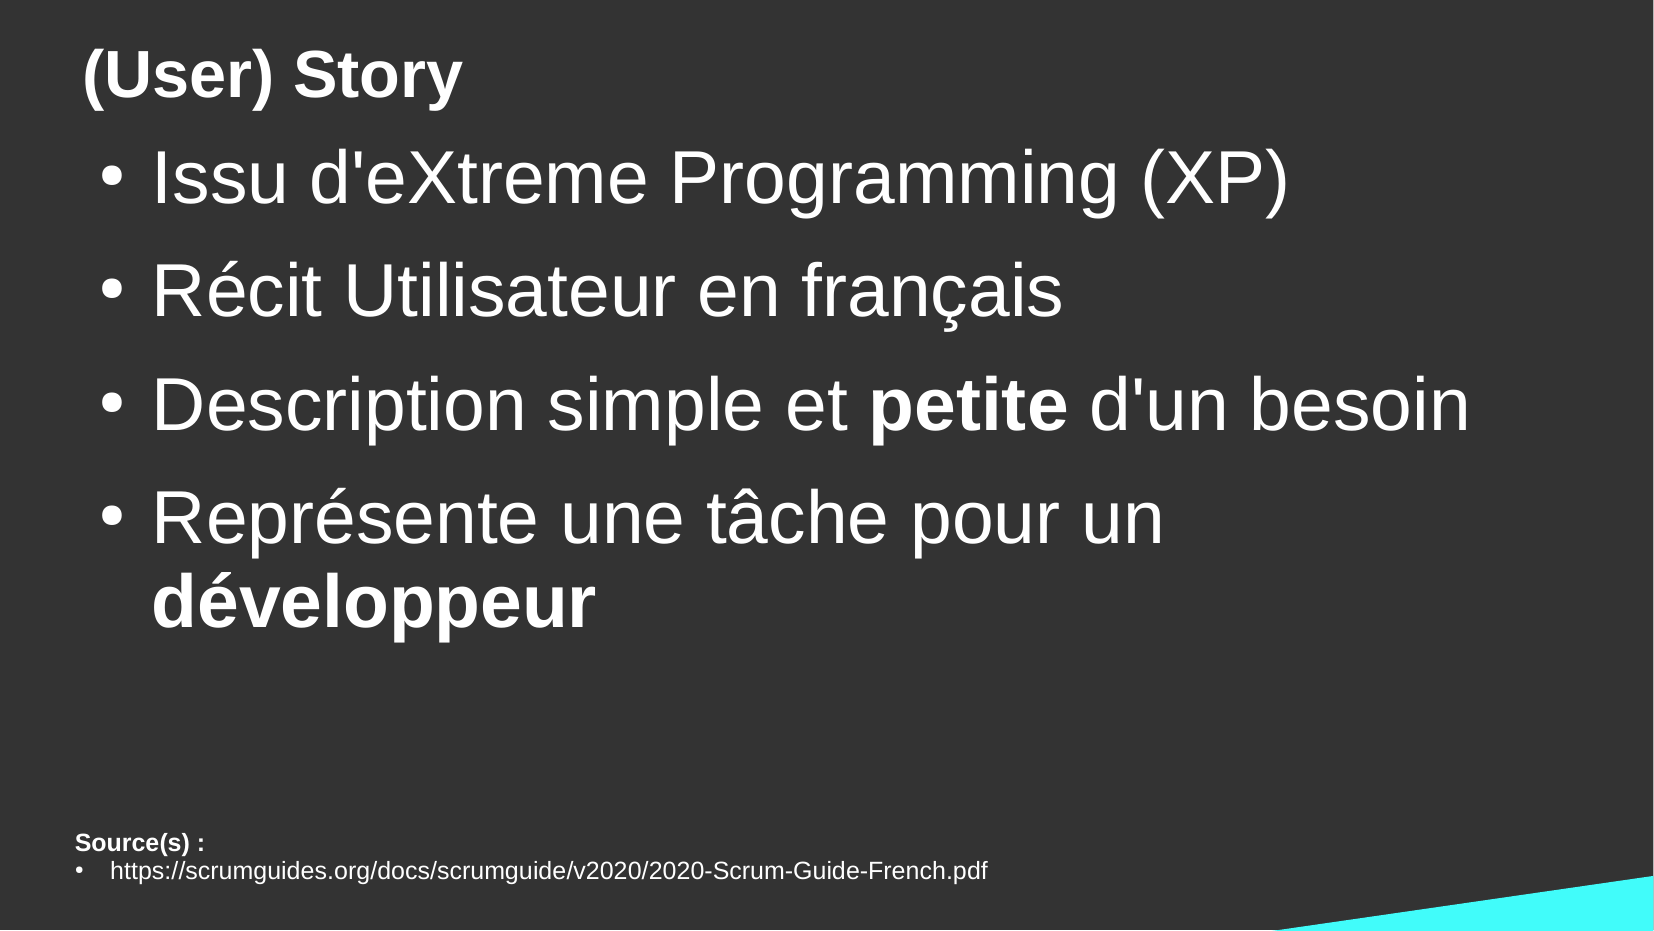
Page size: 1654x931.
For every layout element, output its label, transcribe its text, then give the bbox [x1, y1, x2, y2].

list Issu d'eXtreme Programming (XP) Récit Utilisateur en français Description simple et petite d'un besoin Représente une tâche pour un développeur [80, 135, 1620, 777]
title (User) Story [82, 37, 1571, 122]
text_box [1271, 875, 1654, 931]
text_box Source(s) : https://scrumguides.org/docs/scrumguide/v2020/2020-Scrum-Guide-French.pdf [60, 821, 1546, 921]
